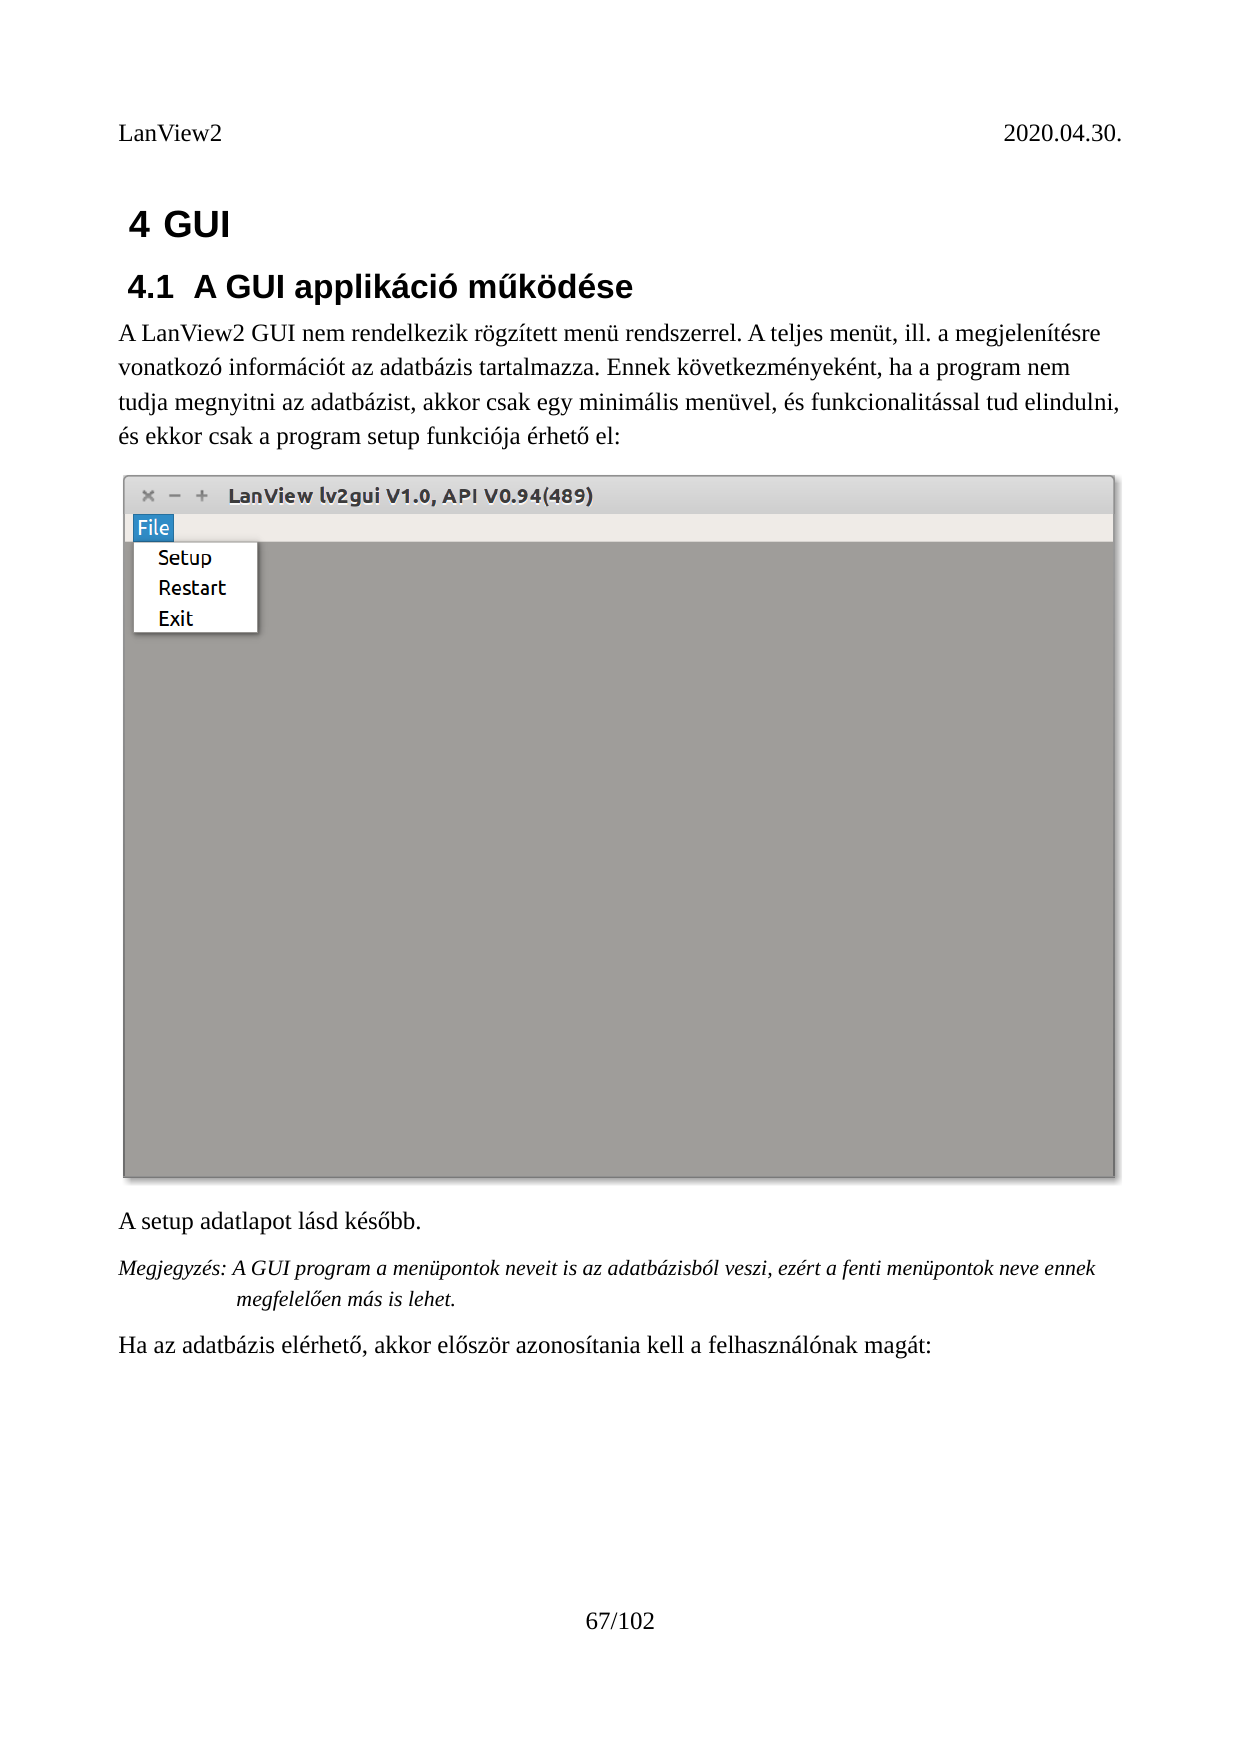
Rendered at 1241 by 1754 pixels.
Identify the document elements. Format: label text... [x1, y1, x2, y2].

picture [118, 470, 1123, 1186]
text Megjegyzés: A GUI program a menüpontok neveit is az adatbázisból veszi, ezért a fenti menüpontok neve ennek megfelelően más is lehet. [118, 1255, 1122, 1311]
text Ha az adatbázis elérhető, akkor először azonosítania kell a felhasználónak magát: [118, 1330, 1122, 1359]
subtitle GUI [118, 202, 1122, 246]
text A setup adatlapot lásd később. [118, 1206, 1122, 1235]
subtitle A GUI applikáció működése [118, 267, 1122, 305]
text A LanView2 GUI nem rendelkezik rögzített menü rendszerrel. A teljes menüt, ill. a megjelenítésre vonatkozó információt az adatbázis tartalmazza. Ennek következményeként, ha a program nem tudja megnyitni az adatbázist, akkor csak egy minimális menüvel, és funkcionalitással tud elindulni, és ekkor csak a program setup funkciója érhető el: [118, 318, 1122, 450]
